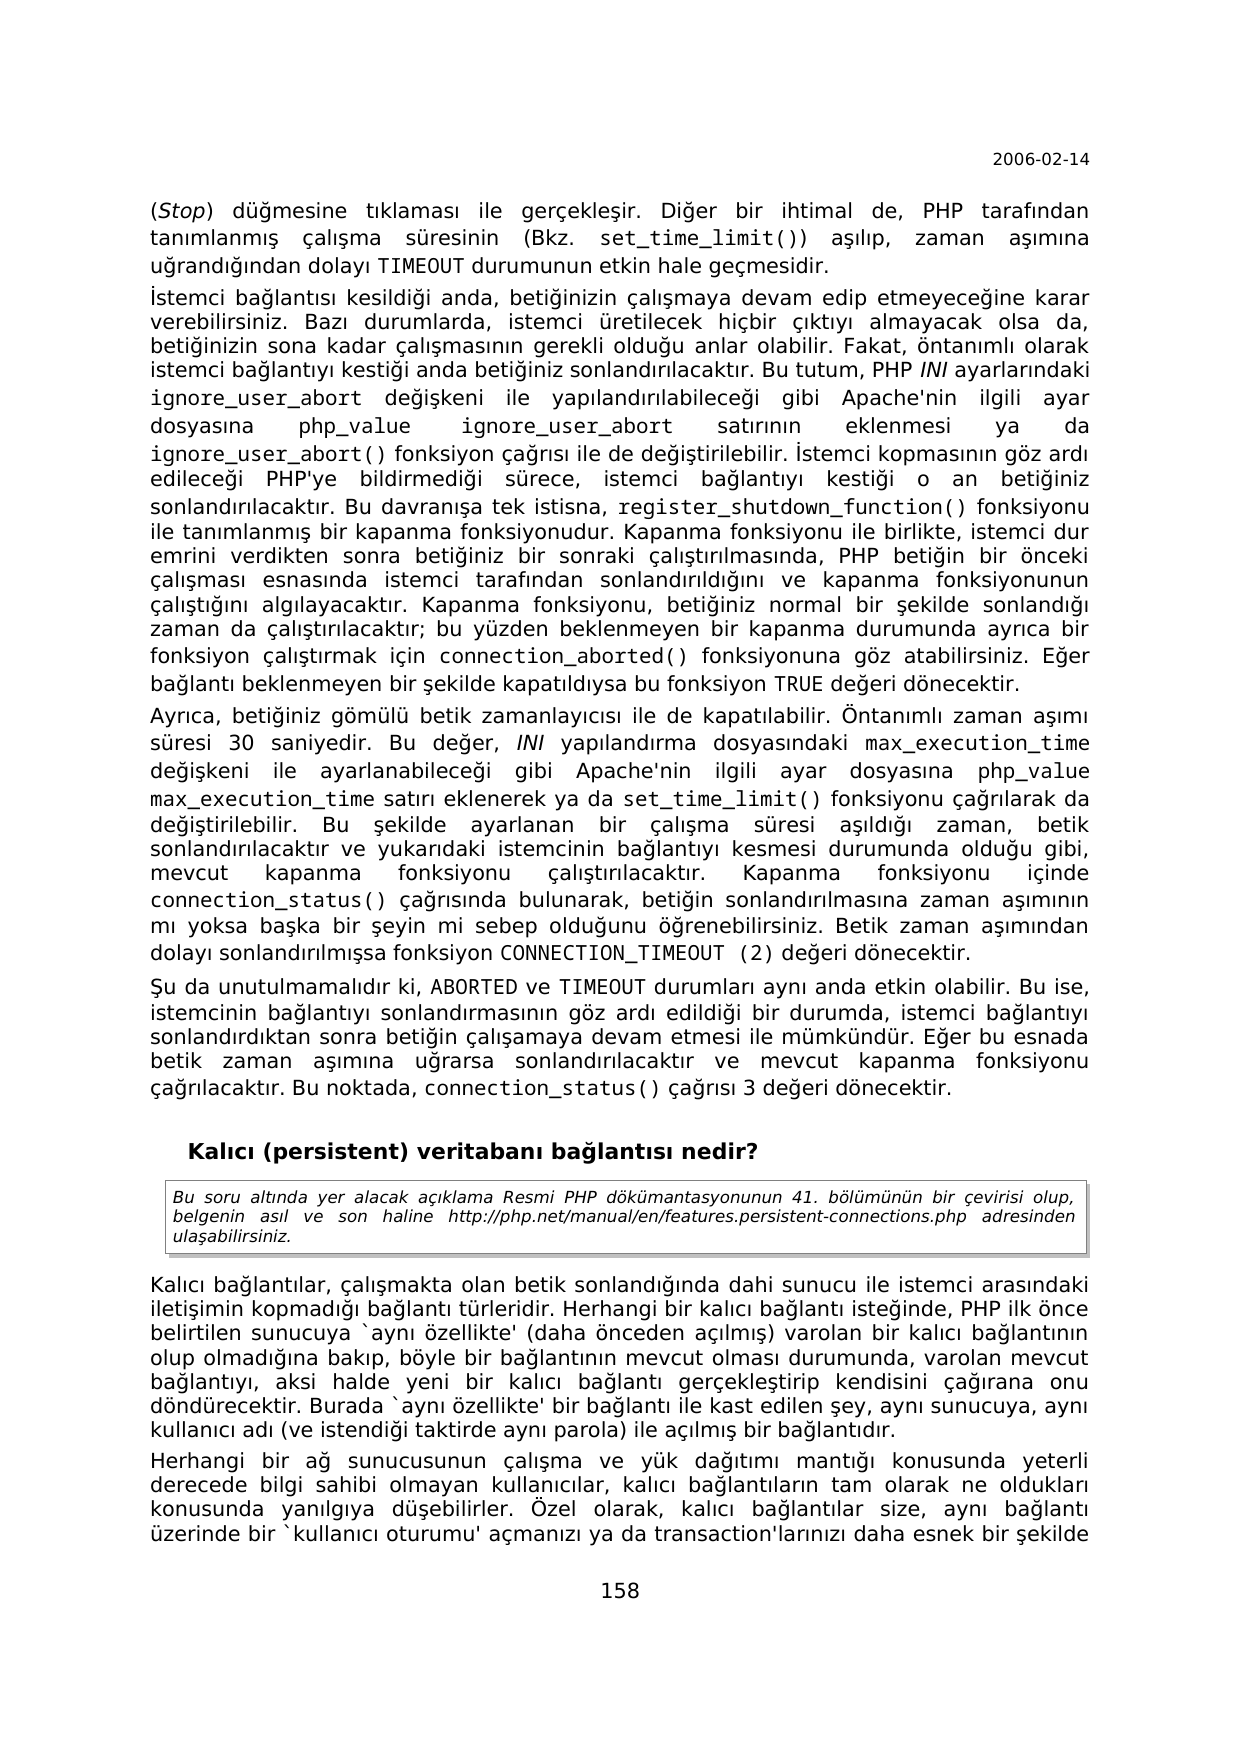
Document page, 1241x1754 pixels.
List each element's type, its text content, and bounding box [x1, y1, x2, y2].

text Ayrıca, betiğiniz gömülü betik zamanlayıcısı ile de kapatılabilir. Öntanımlı zaman aşımı süresi 30 saniyedir. Bu değer, INI yapılandırma dosyasındaki max_execution_time değişkeni ile ayarlanabileceği gibi Apache'nin ilgili ayar dosyasına php_value max_execution_time satırı eklenerek ya da set_time_limit() fonksiyonu çağrılarak da değiştirilebilir. Bu şekilde ayarlanan bir çalışma süresi aşıldığı zaman, betik sonlandırılacaktır ve yukarıdaki istemcinin bağlantıyı kesmesi durumunda olduğu gibi, mevcut kapanma fonksiyonu çalıştırılacaktır. Kapanma fonksiyonu içinde connection_status() çağrısında bulunarak, betiğin sonlandırılmasına zaman aşımının mı yoksa başka bir şeyin mi sebep olduğunu öğrenebilirsiniz. Betik zaman aşımından dolayı sonlandırılmışsa fonksiyon CONNECTION_TIMEOUT (2) değeri dönecektir. [150, 704, 1090, 966]
text (Stop) düğmesine tıklaması ile gerçekleşir. Diğer bir ihtimal de, PHP tarafından tanımlanmış çalışma süresinin (Bkz. set_time_limit()) aşılıp, zaman aşımına uğrandığından dolayı TIMEOUT durumunun etkin hale geçmesidir. [150, 199, 1090, 280]
text Herhangi bir ağ sunucusunun çalışma ve yük dağıtımı mantığı konusunda yeterli derecede bilgi sahibi olmayan kullanıcılar, kalıcı bağlantıların tam olarak ne oldukları konusunda yanılgıya düşebilirler. Özel olarak, kalıcı bağlantılar size, aynı bağlantı üzerinde bir `kullanıcı oturumu' açmanızı ya da transaction'larınızı daha esnek bir şekilde [150, 1449, 1090, 1546]
text Kalıcı bağlantılar, çalışmakta olan betik sonlandığında dahi sunucu ile istemci arasındaki iletişimin kopmadığı bağlantı türleridir. Herhangi bir kalıcı bağlantı isteğinde, PHP ilk önce belirtilen sunucuya `aynı özellikte' (daha önceden açılmış) varolan bir kalıcı bağlantının olup olmadığına bakıp, böyle bir bağlantının mevcut olması durumunda, varolan mevcut bağlantıyı, aksi halde yeni bir kalıcı bağlantı gerçekleştirip kendisini çağırana onu döndürecektir. Burada `aynı özellikte' bir bağlantı ile kast edilen şey, aynı sunucuya, aynı kullanıcı adı (ve istendiği taktirde aynı parola) ile açılmış bir bağlantıdır. [150, 1273, 1090, 1443]
text Bu soru altında yer alacak açıklama Resmi PHP dökümantasyonunun 41. bölümünün bir çevirisi olup, belgenin asıl ve son haline http://php.net/manual/en/features.persistent-connections.php adresinden ulaşabilirsiniz. [166, 1181, 1086, 1253]
text İstemci bağlantısı kesildiği anda, betiğinizin çalışmaya devam edip etmeyeceğine karar verebilirsiniz. Bazı durumlarda, istemci üretilecek hiçbir çıktıyı almayacak olsa da, betiğinizin sona kadar çalışmasının gerekli olduğu anlar olabilir. Fakat, öntanımlı olarak istemci bağlantıyı kestiği anda betiğiniz sonlandırılacaktır. Bu tutum, PHP INI ayarlarındaki ignore_user_abort değişkeni ile yapılandırılabileceği gibi Apache'nin ilgili ayar dosyasına php_value ignore_user_abort satırının eklenmesi ya da ignore_user_abort() fonksiyon çağrısı ile de değiştirilebilir. İstemci kopmasının göz ardı edileceği PHP'ye bildirmediği sürece, istemci bağlantıyı kestiği o an betiğiniz sonlandırılacaktır. Bu davranışa tek istisna, register_shutdown_function() fonksiyonu ile tanımlanmış bir kapanma fonksiyonudur. Kapanma fonksiyonu ile birlikte, istemci dur emrini verdikten sonra betiğiniz bir sonraki çalıştırılmasında, PHP betiğin bir önceki çalışması esnasında istemci tarafından sonlandırıldığını ve kapanma fonksiyonunun çalıştığını algılayacaktır. Kapanma fonksiyonu, betiğiniz normal bir şekilde sonlandığı zaman da çalıştırılacaktır; bu yüzden beklenmeyen bir kapanma durumunda ayrıca bir fonksiyon çalıştırmak için connection_aborted() fonksiyonuna göz atabilirsiniz. Eğer bağlantı beklenmeyen bir şekilde kapatıldıysa bu fonksiyon TRUE değeri dönecektir. [150, 286, 1090, 698]
text Şu da unutulmamalıdır ki, ABORTED ve TIMEOUT durumları aynı anda etkin olabilir. Bu ise, istemcinin bağlantıyı sonlandırmasının göz ardı edildiği bir durumda, istemci bağlantıyı sonlandırdıktan sonra betiğin çalışamaya devam etmesi ile mümkündür. Eğer bu esnada betik zaman aşımına uğrarsa sonlandırılacaktır ve mevcut kapanma fonksiyonu çağrılacaktır. Bu noktada, connection_status() çağrısı 3 değeri dönecektir. [150, 972, 1090, 1102]
subtitle Kalıcı (persistent) veritabanı bağlantısı nedir? [187, 1139, 1090, 1165]
